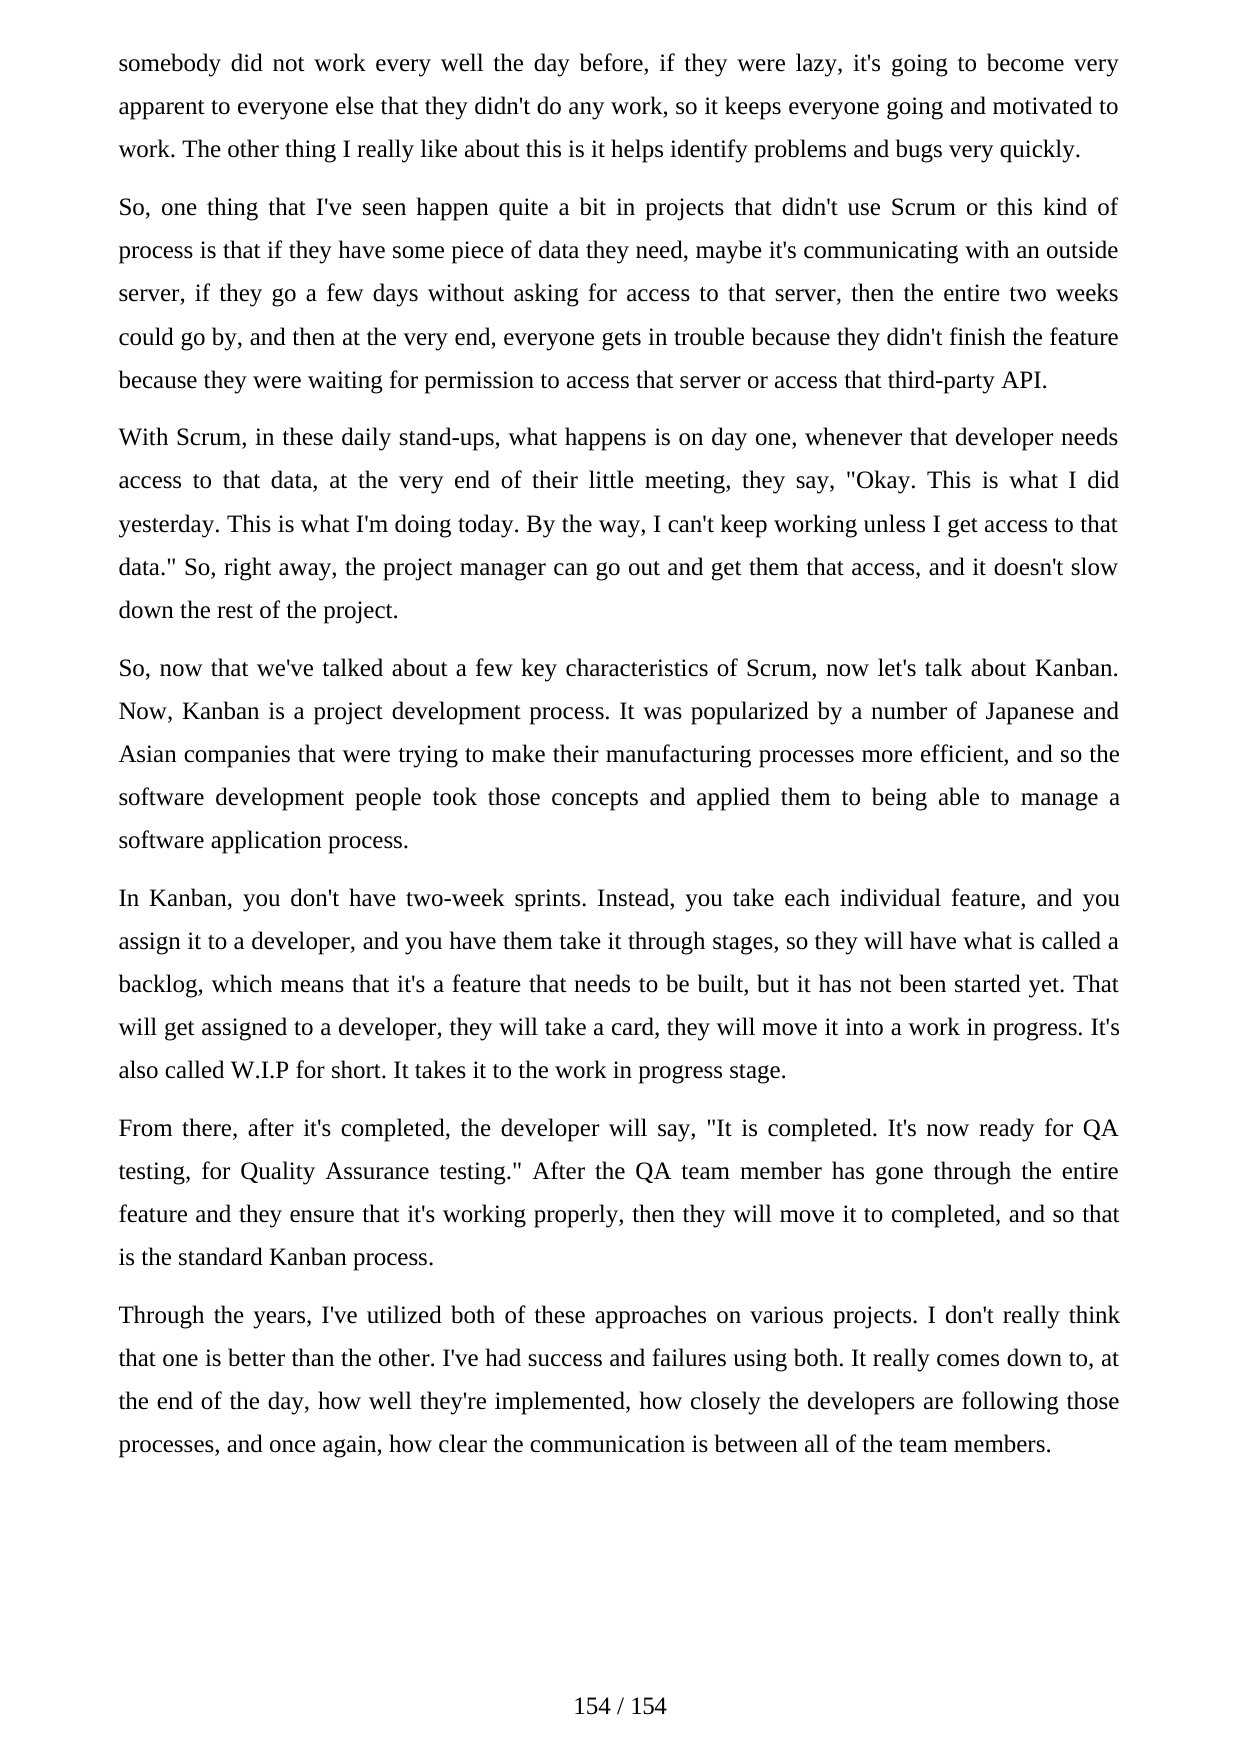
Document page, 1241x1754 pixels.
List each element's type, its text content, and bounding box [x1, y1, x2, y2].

text From there, after it's completed, the developer will say, "It is completed. It's now ready for QA testing, for Quality Assurance testing." After the QA team member has gone through the entire feature and they ensure that it's working properly, then they will move it to completed, and so that is the standard Kanban process. [118, 1113, 1121, 1271]
text somebody did not work every well the day before, if they were lazy, it's going to become very apparent to everyone else that they didn't do any work, so it keeps everyone going and motivated to work. The other thing I really like about this is it helps identify problems and bugs very quickly. [118, 48, 1121, 163]
text In Kanban, you don't have two-week sprints. Instead, you take each individual feature, and you assign it to a developer, and you have them take it through stages, so they will have what is called a backlog, which means that it's a feature that needs to be built, but it has not been started yet. That will get assigned to a developer, they will take a card, they will move it into a work in progress. It's also called W.I.P for short. It takes it to the work in progress stage. [118, 883, 1121, 1084]
text With Scrum, in these daily stand-ups, what happens is on day one, whenever that developer needs access to that data, at the very end of their little meeting, they say, "Okay. This is what I did yesterday. This is what I'm doing today. By the way, I can't keep working unless I get access to that data." So, right away, the project manager can go out and get them that access, and it doesn't slow down the rest of the project. [118, 422, 1120, 624]
text So, now that we've talked about a few key characteristics of Scrum, now let's talk about Kanban. Now, Kanban is a project development process. It was popularized by a number of Japanese and Asian companies that were trying to make their manufacturing processes more efficient, and so the software development people took those concepts and applied them to being able to manage a software application process. [118, 653, 1121, 854]
text So, one thing that I've seen happen quite a bit in projects that didn't use Scrum or this kind of process is that if they have some piece of data they need, maybe it's communicating with an outside server, if they go a few days without asking for access to that server, then the entire two weeks could go by, and then at the very end, everyone gets in trouble because they didn't finish the feature because they were waiting for permission to access that server or access that third-party API. [118, 192, 1121, 393]
text Through the years, I've utilized both of these approaches on various projects. I don't really think that one is better than the other. I've had success and failures using both. It really comes down to, at the end of the day, how well they're implemented, how closely the developers are following those processes, and once again, how clear the communication is between all of the team members. [118, 1300, 1121, 1458]
